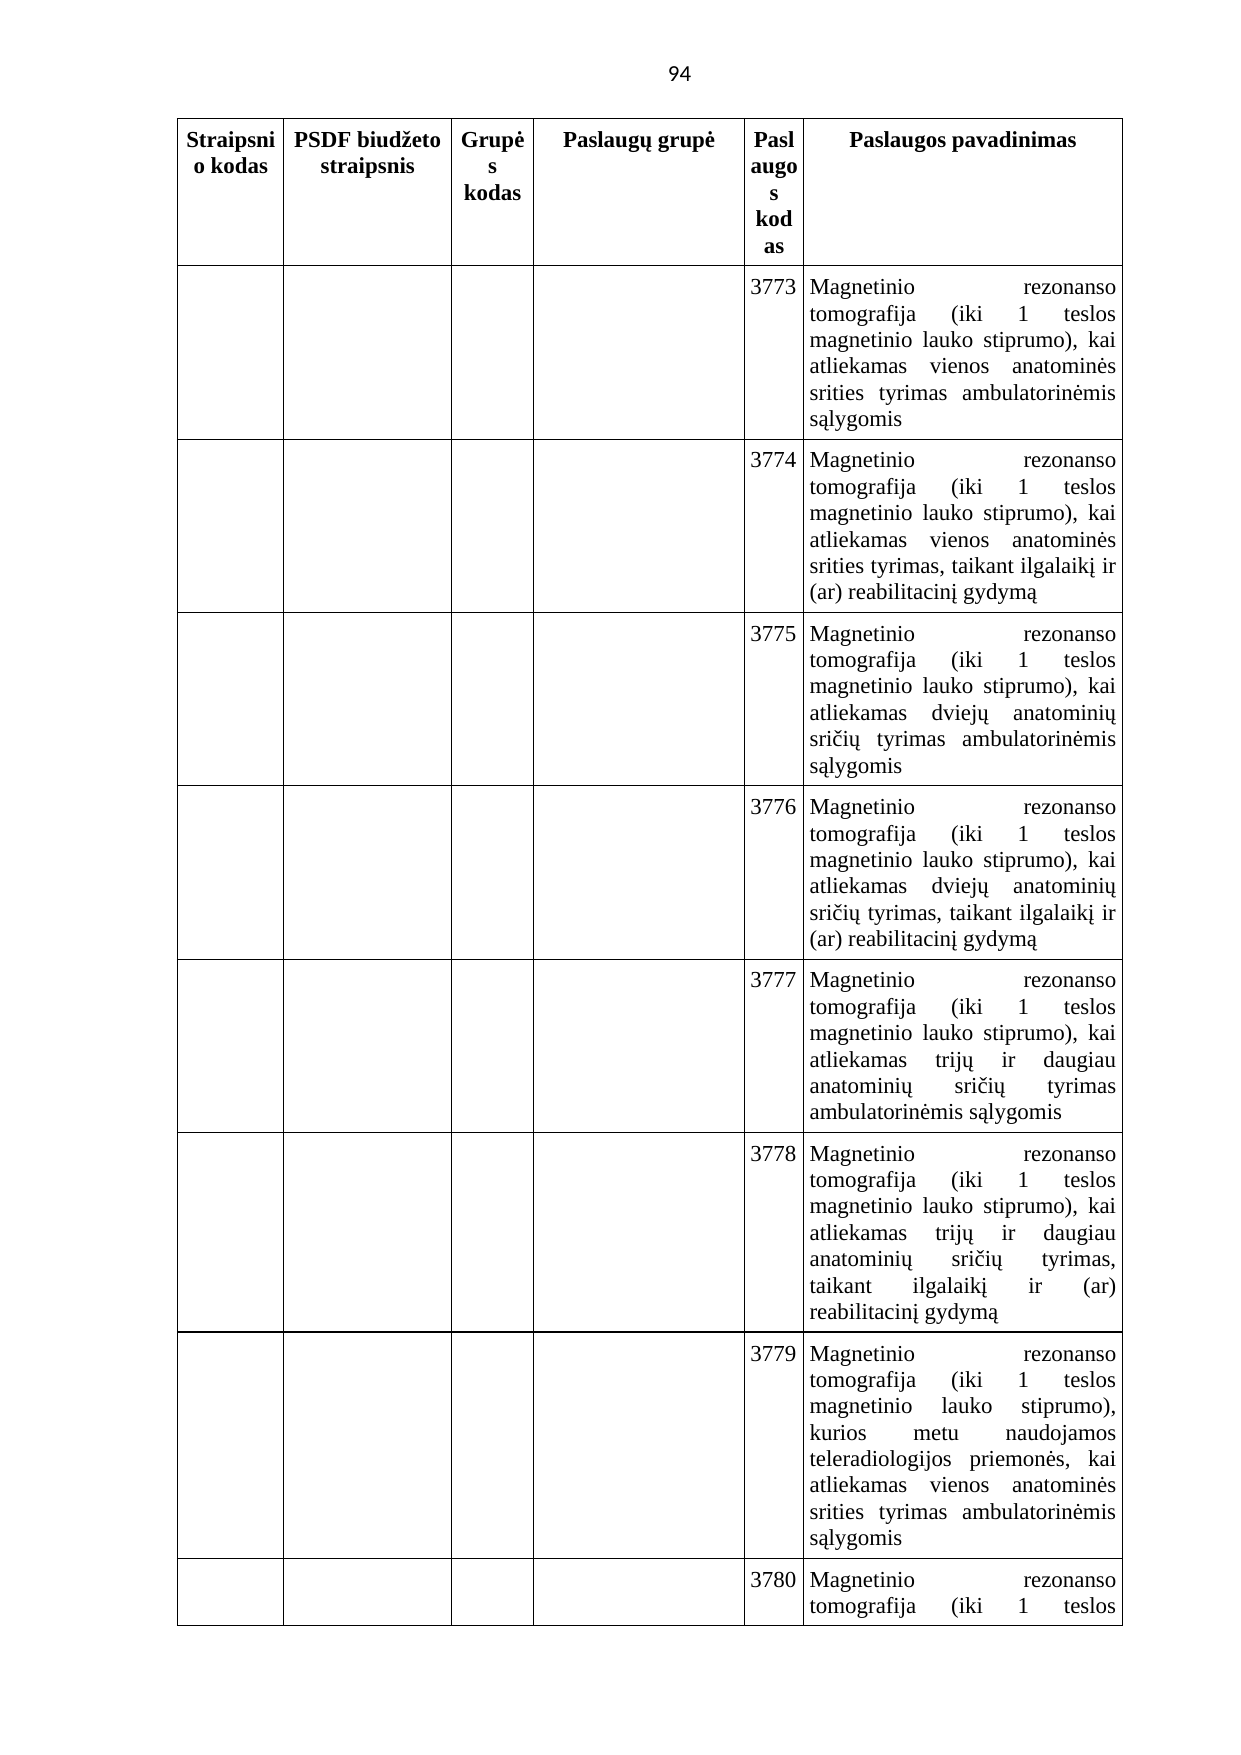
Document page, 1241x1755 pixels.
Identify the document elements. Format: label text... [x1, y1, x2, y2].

table_cell [534, 1333, 744, 1557]
table_cell Magnetinio rezonanso tomografija (iki 1 teslos magnetinio lauko stiprumo), kai atliekamas dviejų anatominių sričių tyrimas ambulatorinėmis sąlygomis [804, 613, 1122, 785]
table_header Paslaugos kodas [745, 119, 803, 265]
table_cell 3779 [745, 1333, 803, 1557]
table_cell Magnetinio rezonanso tomografija (iki 1 teslos magnetinio lauko stiprumo), kai atliekamas vienos anatominės srities tyrimas ambulatorinėmis sąlygomis [804, 266, 1122, 438]
table_header PSDF biudžeto straipsnis [284, 119, 451, 265]
table_cell [284, 1333, 451, 1557]
table_cell [452, 960, 533, 1132]
table_cell 3777 [745, 960, 803, 1132]
table_cell [452, 266, 533, 438]
table_cell [178, 440, 283, 612]
table_cell Magnetinio rezonanso tomografija (iki 1 teslos magnetinio lauko stiprumo), kai atliekamas vienos anatominės srities tyrimas, taikant ilgalaikį ir (ar) reabilitacinį gydymą [804, 440, 1122, 612]
table_cell [452, 786, 533, 958]
table_cell [284, 1133, 451, 1331]
table_cell [284, 960, 451, 1132]
table_cell [178, 613, 283, 785]
table_cell 3774 [745, 440, 803, 612]
table_cell [534, 613, 744, 785]
table_cell [534, 960, 744, 1132]
table_cell [178, 1133, 283, 1331]
table_cell Magnetinio rezonanso tomografija (iki 1 teslos magnetinio lauko stiprumo), kurios metu naudojamos teleradiologijos priemonės, kai atliekamas vienos anatominės srities tyrimas ambulatorinėmis sąlygomis [804, 1333, 1122, 1557]
table_cell [284, 1559, 451, 1625]
table_cell [178, 1333, 283, 1557]
table_header Grupės kodas [452, 119, 533, 265]
table_header Straipsnio kodas [178, 119, 283, 265]
table_cell [178, 1559, 283, 1625]
table_cell Magnetinio rezonanso tomografija (iki 1 teslos magnetinio lauko stiprumo), kai atliekamas trijų ir daugiau anatominių sričių tyrimas ambulatorinėmis sąlygomis [804, 960, 1122, 1132]
table_cell [284, 440, 451, 612]
table_cell Magnetinio rezonanso tomografija (iki 1 teslos magnetinio lauko stiprumo), kai atliekamas trijų ir daugiau anatominių sričių tyrimas, taikant ilgalaikį ir (ar) reabilitacinį gydymą [804, 1133, 1122, 1331]
table_cell Magnetinio rezonanso tomografija (iki 1 teslos magnetinio lauko stiprumo), kai atliekamas dviejų anatominių sričių tyrimas, taikant ilgalaikį ir (ar) reabilitacinį gydymą [804, 786, 1122, 958]
table_cell [284, 266, 451, 438]
table_cell Magnetinio rezonanso tomografija (iki 1 teslos [804, 1559, 1122, 1625]
table_header Paslaugos pavadinimas [804, 119, 1122, 265]
table_cell [534, 1133, 744, 1331]
table_cell [534, 266, 744, 438]
table_cell [284, 613, 451, 785]
table_cell [534, 440, 744, 612]
table_cell [284, 786, 451, 958]
table_cell [452, 440, 533, 612]
table_cell [452, 613, 533, 785]
table_cell [452, 1133, 533, 1331]
table_cell [178, 960, 283, 1132]
table_cell 3776 [745, 786, 803, 958]
table_cell 3778 [745, 1133, 803, 1331]
table_cell [452, 1559, 533, 1625]
table_cell [534, 786, 744, 958]
table_cell 3773 [745, 266, 803, 438]
table_cell [452, 1333, 533, 1557]
table_cell [534, 1559, 744, 1625]
table_cell 3780 [745, 1559, 803, 1625]
table_cell [178, 786, 283, 958]
table_cell 3775 [745, 613, 803, 785]
table_cell [178, 266, 283, 438]
table_header Paslaugų grupė [534, 119, 744, 265]
